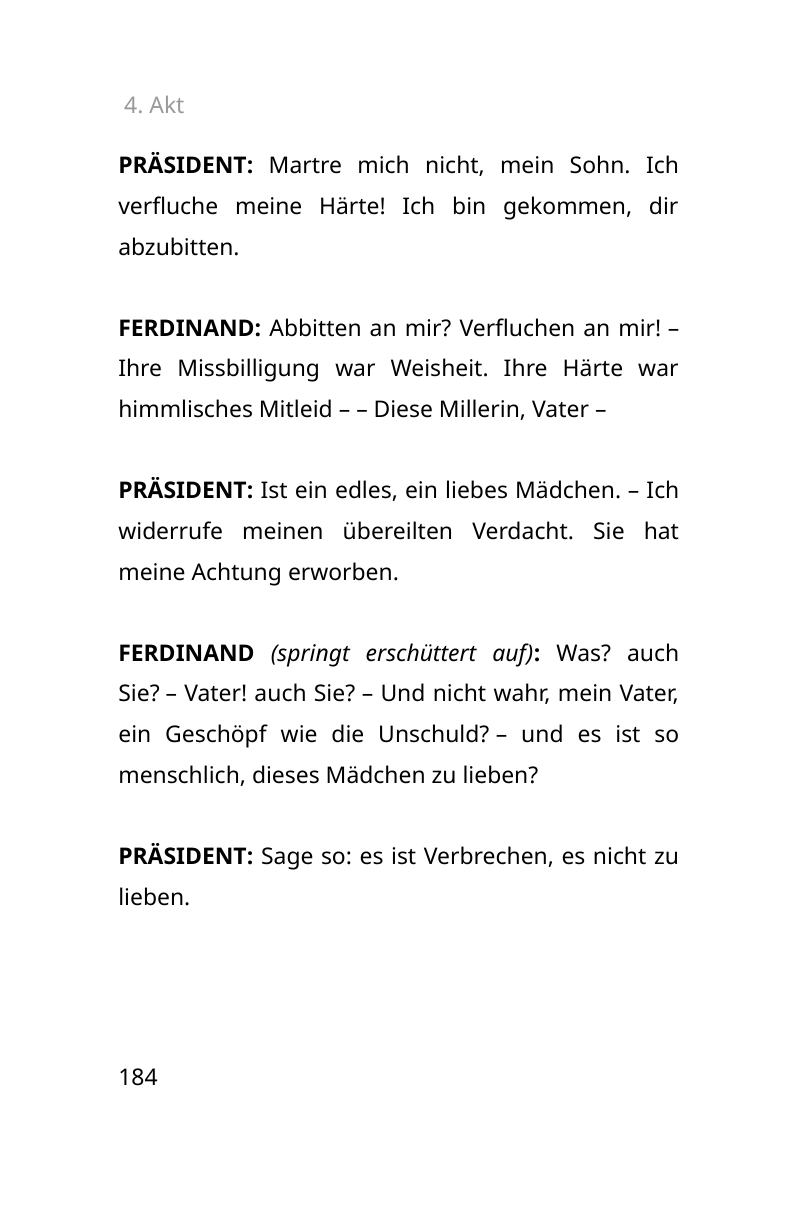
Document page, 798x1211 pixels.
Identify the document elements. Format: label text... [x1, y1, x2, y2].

text PRÄSIDENT: Martre mich nicht, mein Sohn. Ich verfluche meine Härte! Ich bin gekommen, dir abzubitten. [118, 149, 679, 262]
text PRÄSIDENT: Sage so: es ist Verbrechen, es nicht zu lieben. [118, 811, 679, 912]
text FERDINAND (springt erschüttert auf): Was? auch Sie? – Vater! auch Sie? – Und nicht wahr, mein Vater, ein Geschöpf wie die Unschuld? – und es ist so menschlich, dieses Mädchen zu lieben? [118, 608, 679, 790]
text FERDINAND: Abbitten an mir? Verfluchen an mir! – Ihre Missbilligung war Weisheit. Ihre Härte war himmlisches Mitleid – – Diese Millerin, Vater – [118, 283, 679, 424]
text PRÄSIDENT: Ist ein edles, ein liebes Mädchen. – Ich widerrufe meinen übereilten Verdacht. Sie hat meine Achtung erworben. [118, 445, 679, 587]
